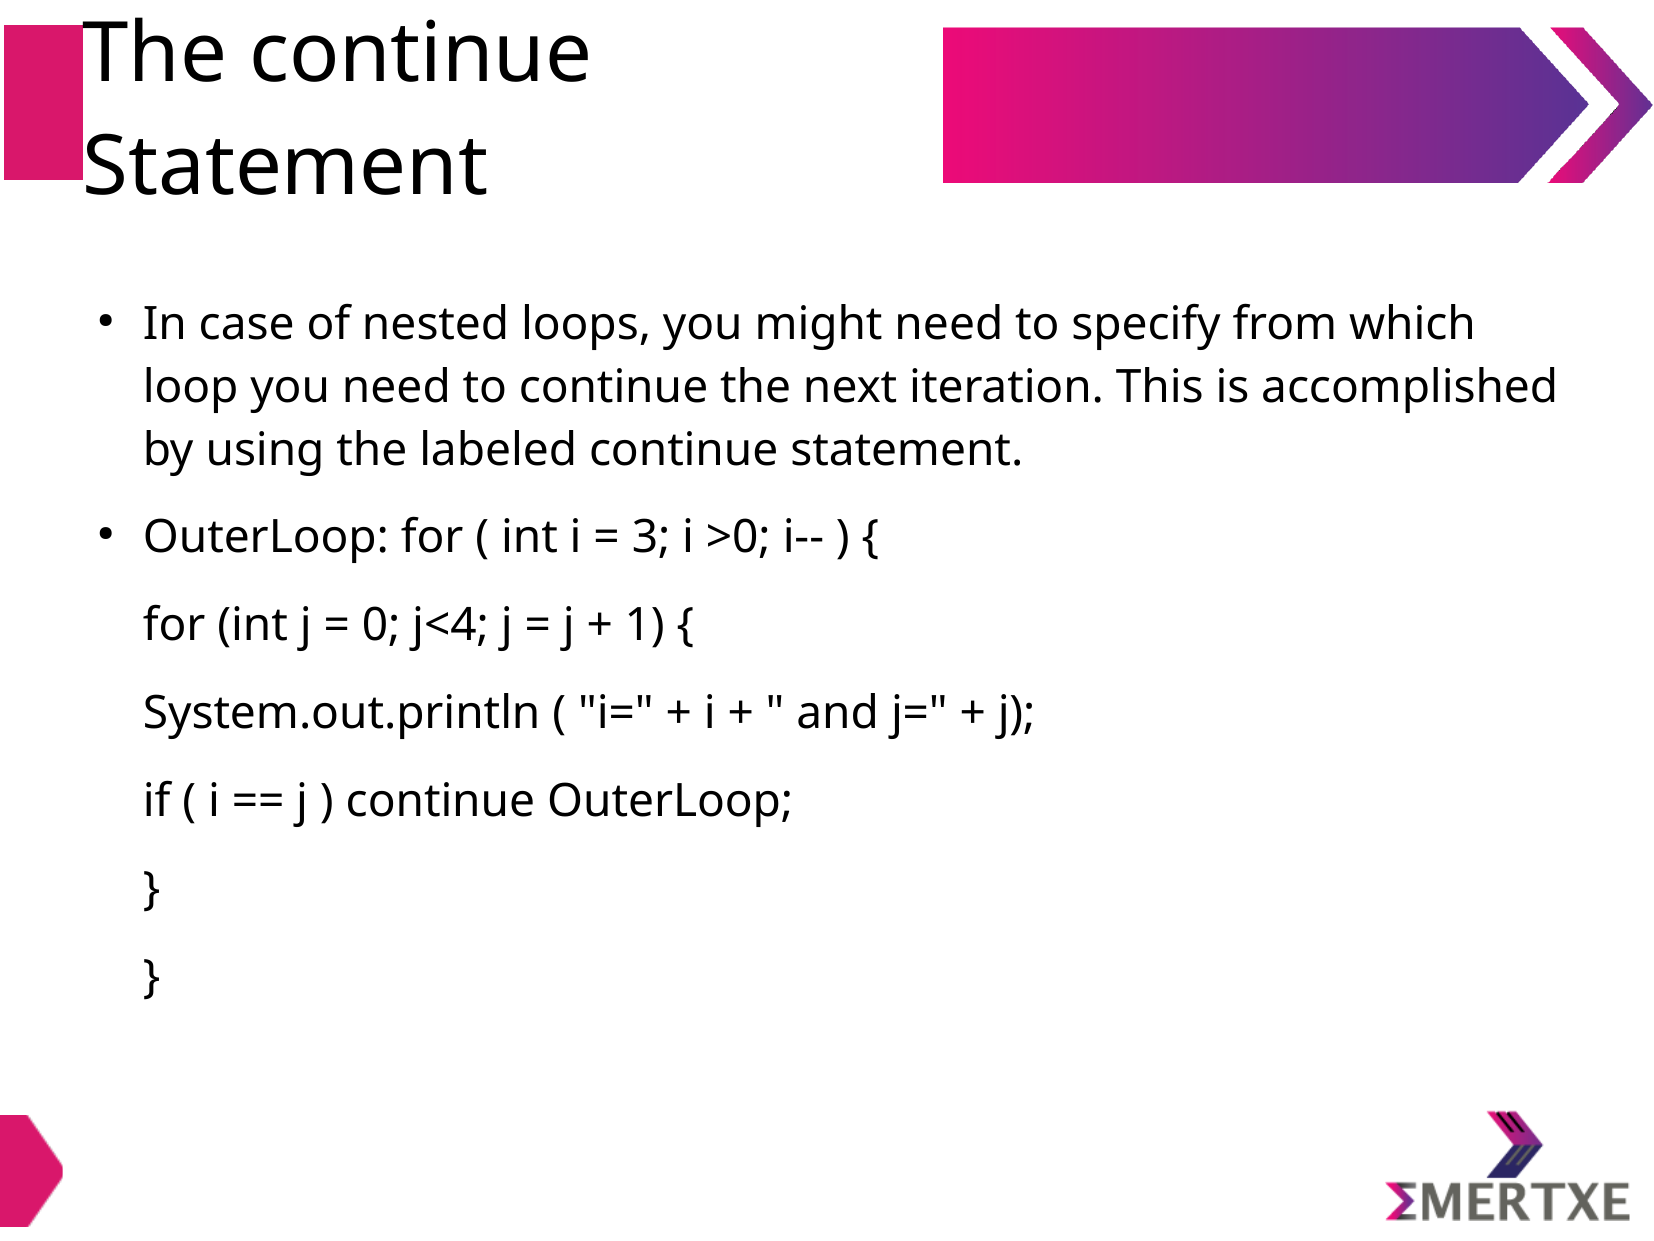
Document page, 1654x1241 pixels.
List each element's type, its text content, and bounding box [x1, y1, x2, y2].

picture [1571, 27, 1653, 183]
list In case of nested loops, you might need to specify from which loop you need to continue the next iteration. This is accomplished by using the labeled continue statement. OuterLoop: for ( int i = 3; i >0; i-- ) { for (int j = 0; j<4; j = j + 1) { System.out.println ( "i=" + i + " and j=" + j); if ( i == j ) continue OuterLoop; } } [82, 290, 1571, 1010]
picture [1385, 1107, 1631, 1221]
title The continue Statement [82, 2, 1571, 210]
